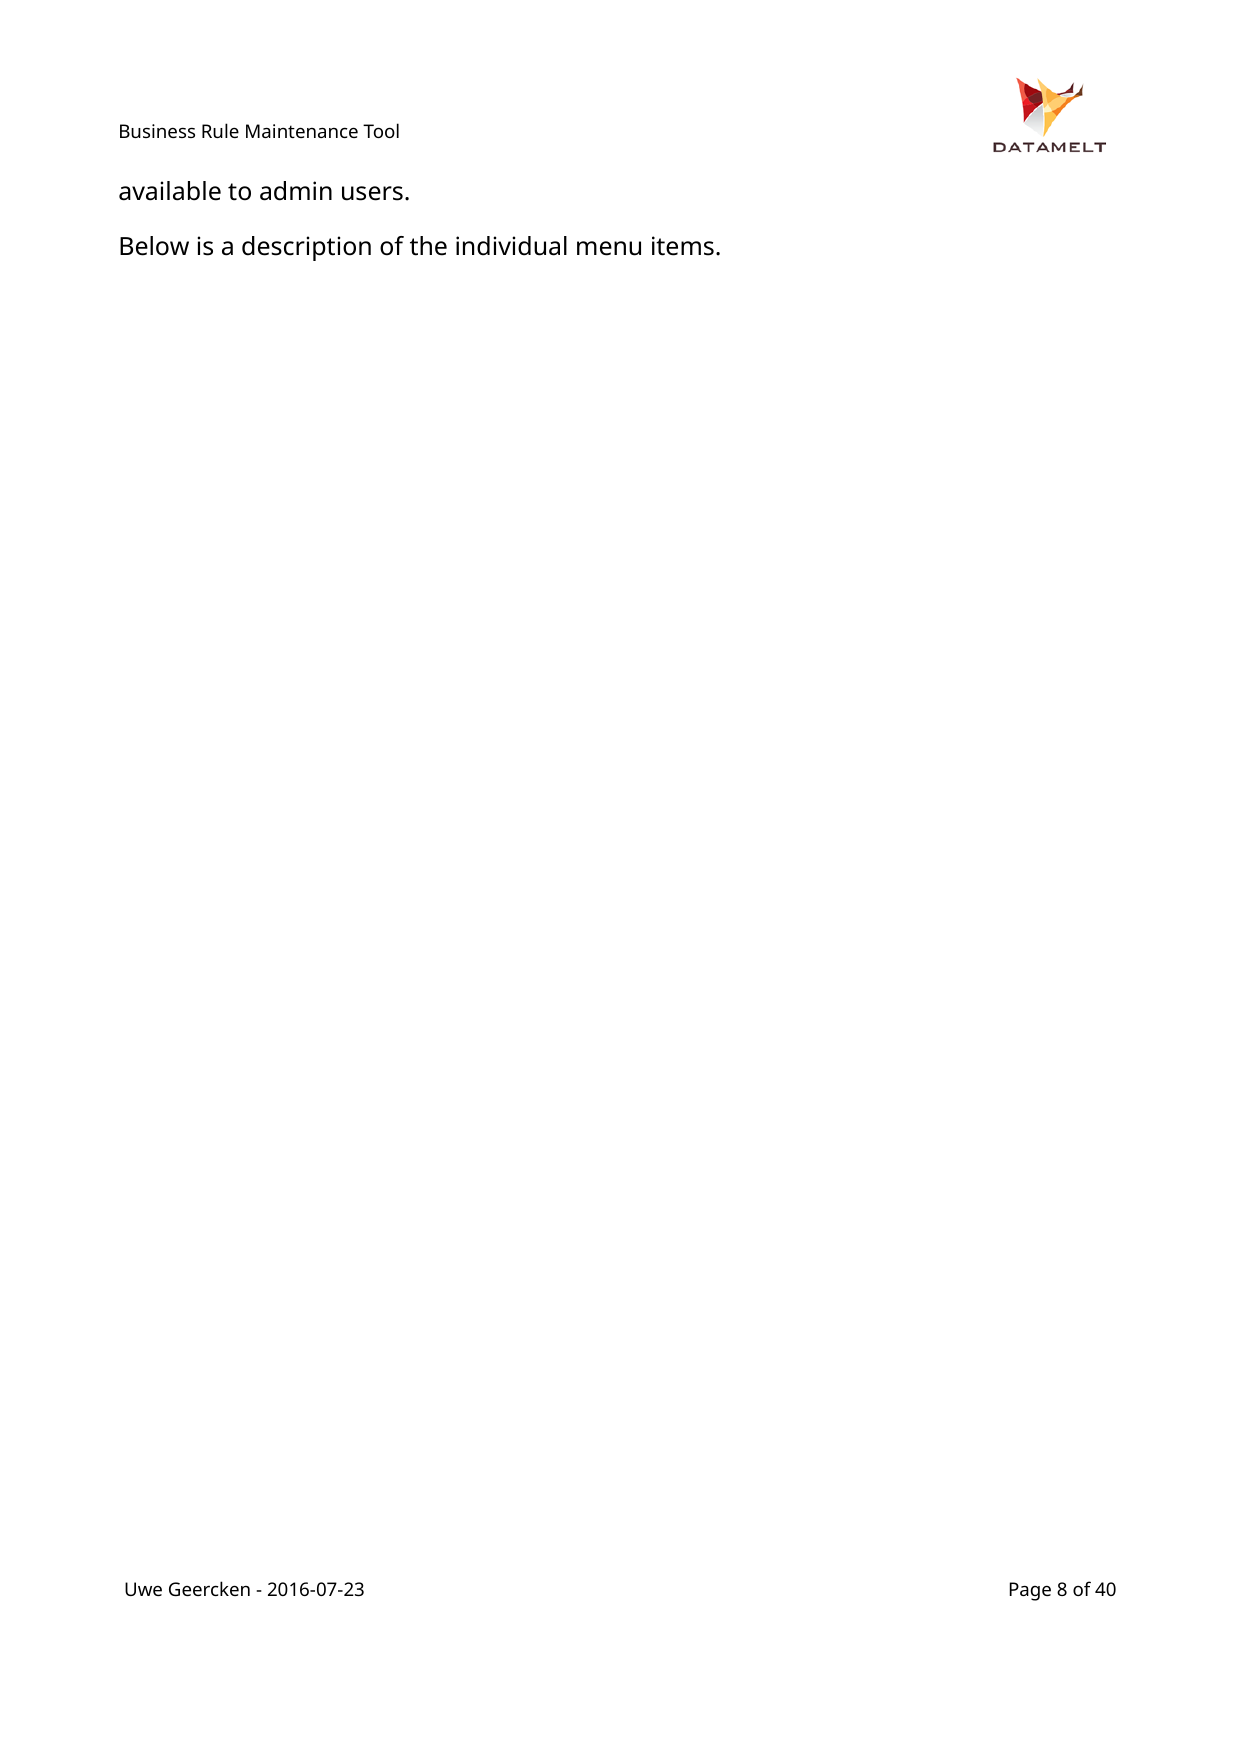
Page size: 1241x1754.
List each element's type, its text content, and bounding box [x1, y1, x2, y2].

picture [992, 69, 1107, 160]
text Below is a description of the individual menu items. [118, 228, 1122, 263]
text available to admin users. [118, 173, 1122, 207]
